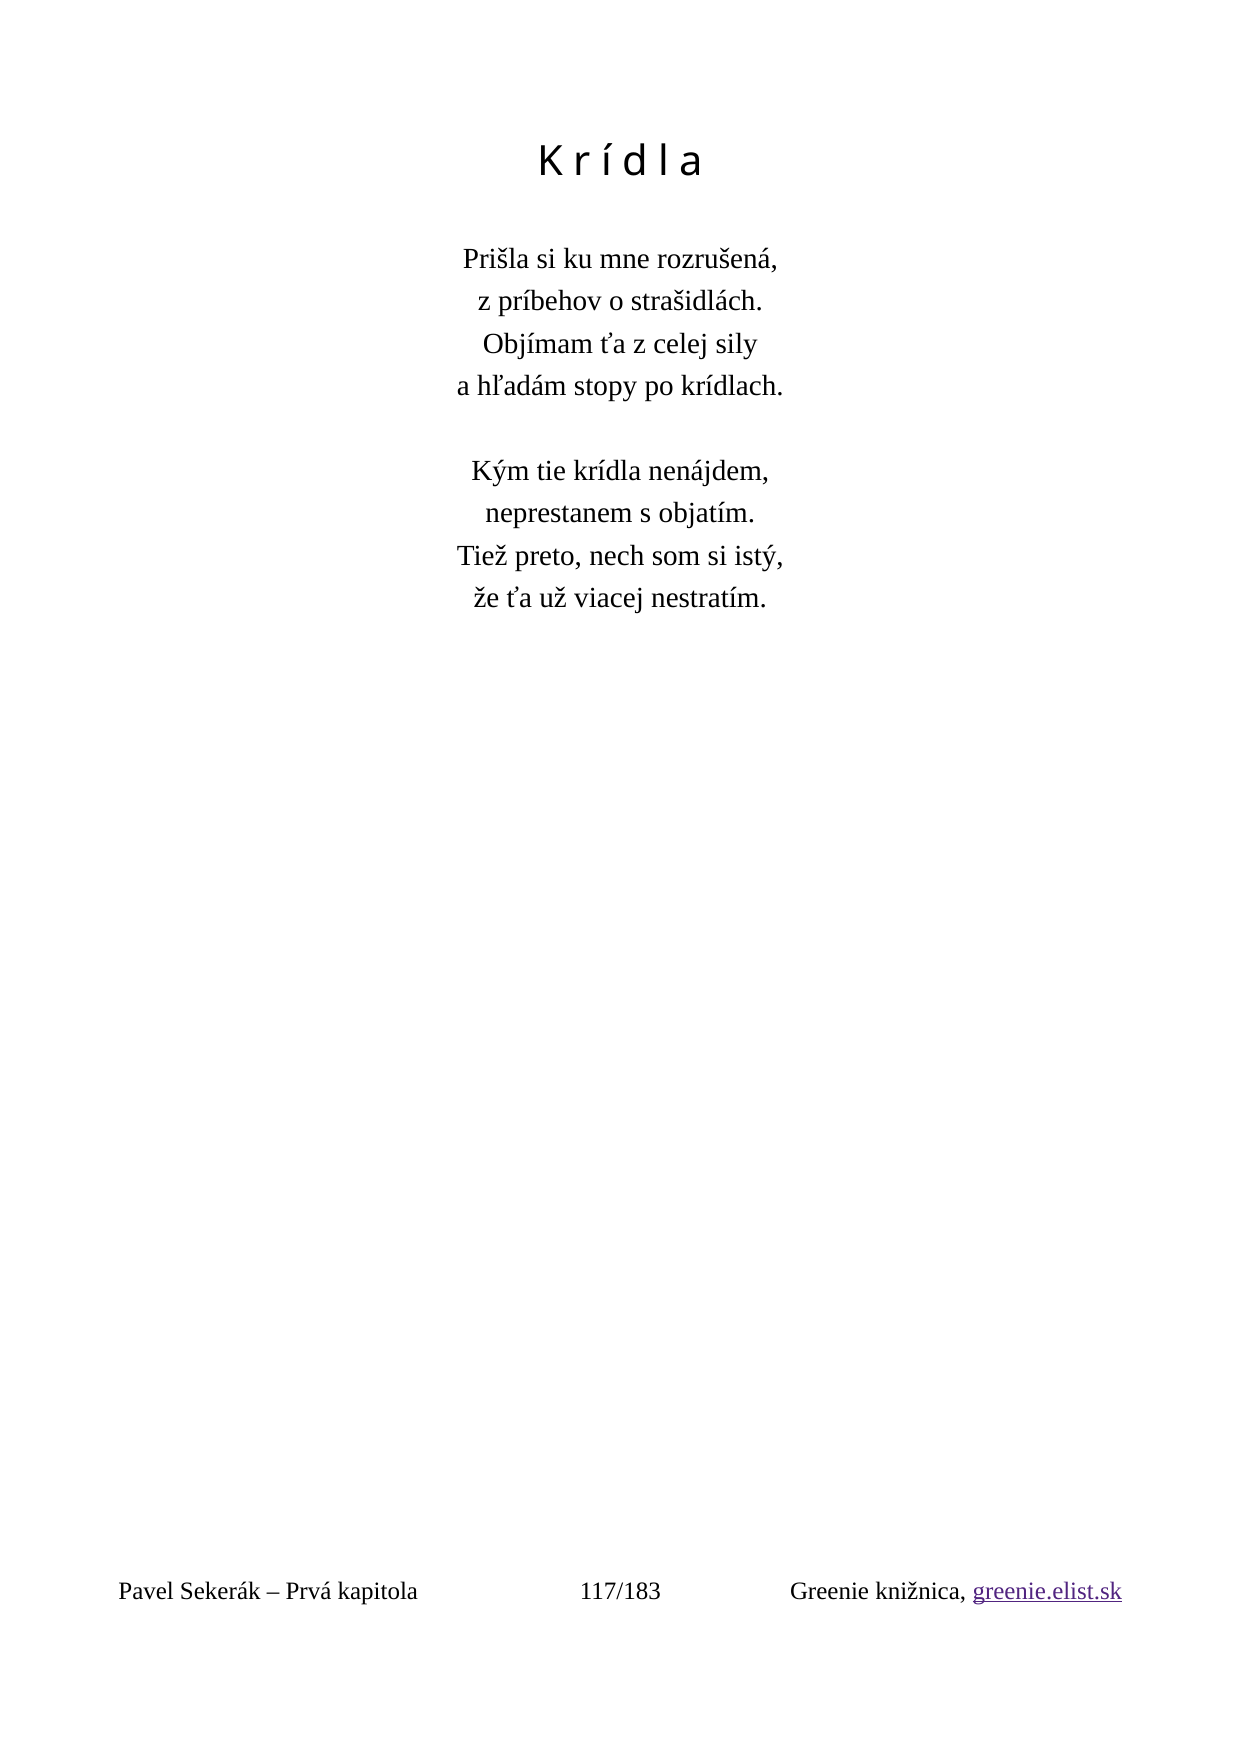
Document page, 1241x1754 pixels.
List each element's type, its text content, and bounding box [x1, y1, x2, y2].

text že ťa už viacej nestratím. [106, 580, 1134, 614]
text a hľadám stopy po krídlach. [106, 368, 1134, 402]
text Tiež preto, nech som si istý, [106, 538, 1134, 571]
text Objímam ťa z celej sily [106, 326, 1134, 359]
subtitle Krídla [106, 131, 1134, 188]
text Kým tie krídla nenájdem, [106, 453, 1134, 486]
text Prišla si ku mne rozrušená, [106, 241, 1134, 274]
text neprestanem s objatím. [106, 495, 1134, 529]
text z príbehov o strašidlách. [106, 283, 1134, 317]
